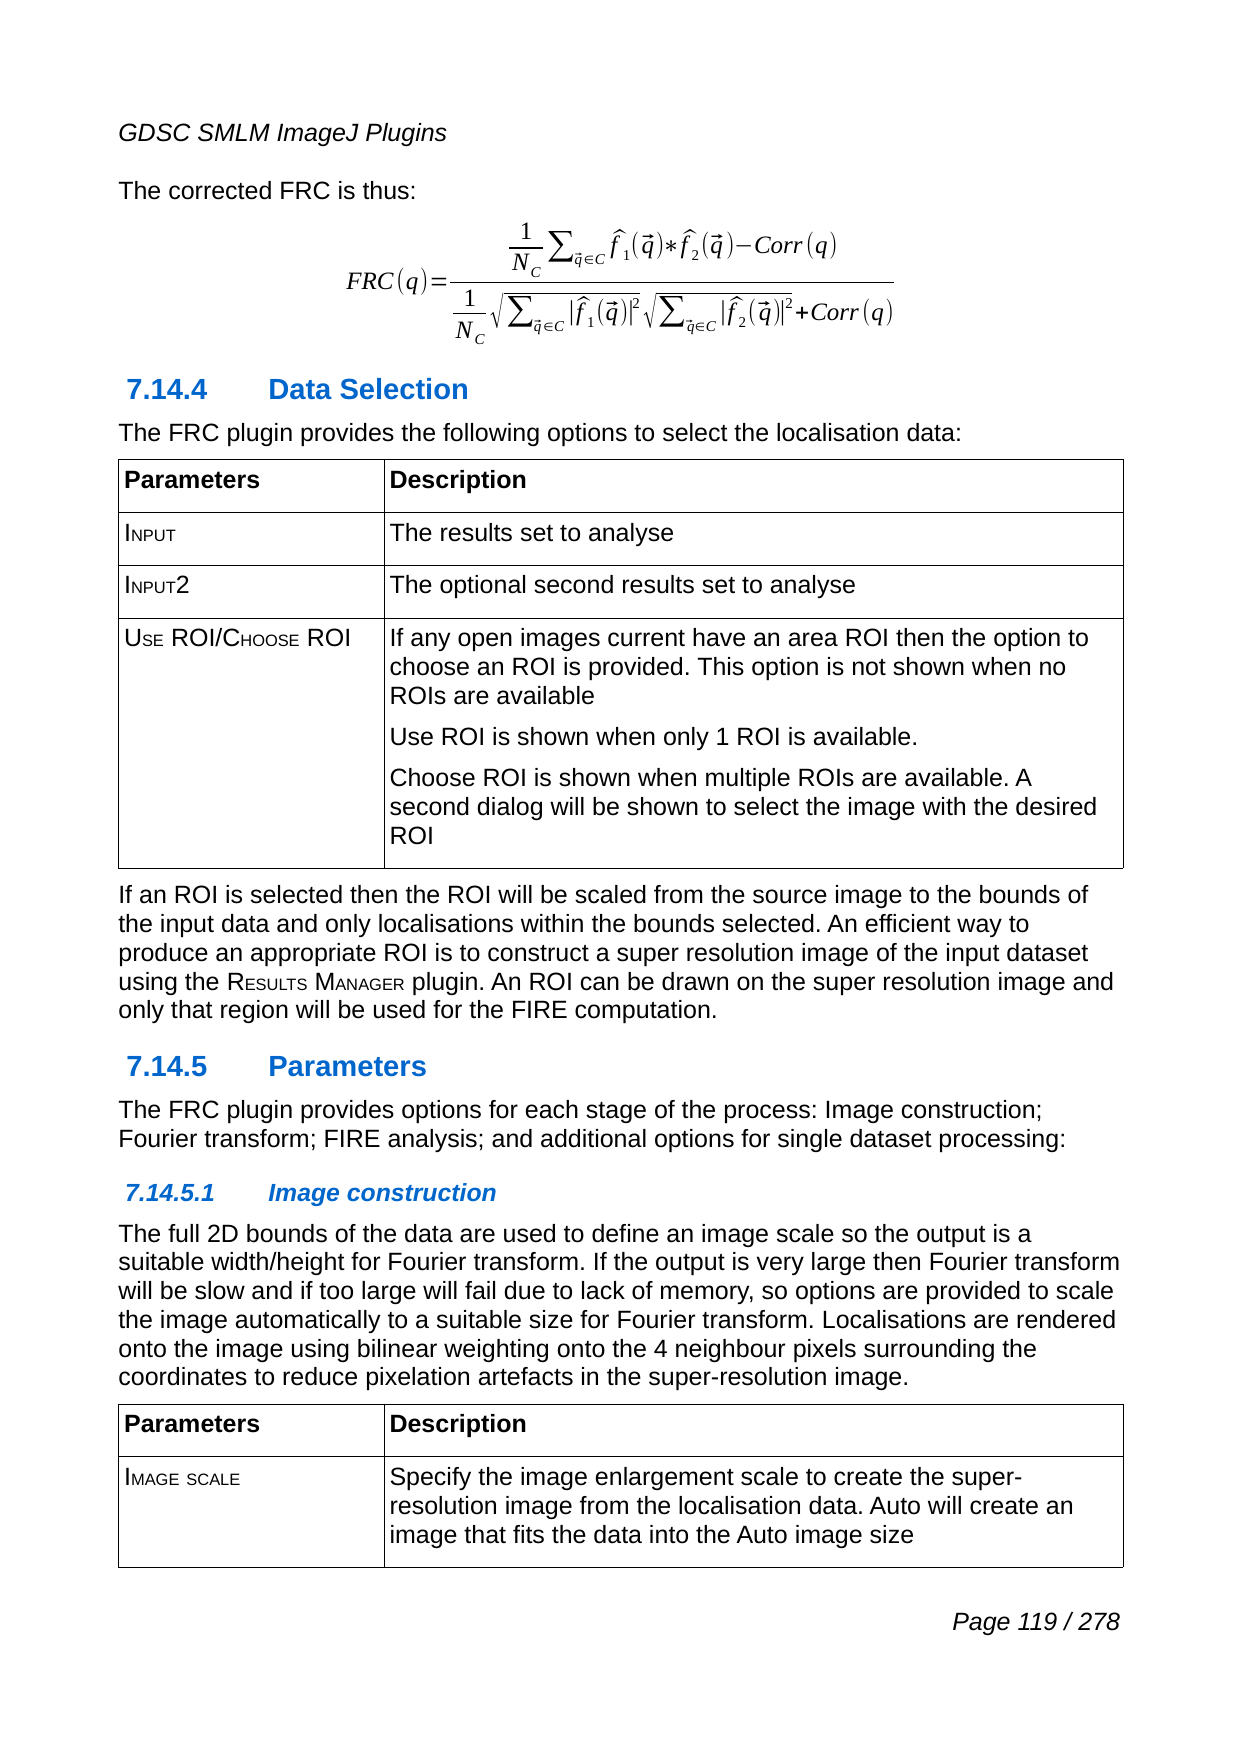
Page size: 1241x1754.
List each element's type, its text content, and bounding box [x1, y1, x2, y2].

table_cell Specify the image enlargement scale to create the super-resolution image from the localisation data. Auto will create an image that fits the data into the Auto image size [385, 1457, 1123, 1567]
table_cell Image scale [119, 1457, 384, 1567]
table_header Parameters [119, 1405, 384, 1456]
table_cell The optional second results set to analyse [385, 566, 1123, 617]
text If an ROI is selected then the ROI will be scaled from the source image to the bounds of the input data and only localisations within the bounds selected. An efficient way to produce an appropriate ROI is to construct a super resolution image of the input dataset using the Results Manager plugin. An ROI can be drawn on the super resolution image and only that region will be used for the FIRE computation. [118, 880, 1122, 1024]
text The corrected FRC is thus: [118, 176, 1122, 205]
subtitle Parameters [118, 1049, 1122, 1083]
table_cell Input2 [119, 566, 384, 617]
subtitle Image construction [118, 1178, 1122, 1206]
table_header Description [385, 1405, 1123, 1456]
table_cell Input [119, 513, 384, 565]
table_header Parameters [119, 460, 384, 512]
table_cell If any open images current have an area ROI then the option to choose an ROI is provided. This option is not shown when no ROIs are available Use ROI is shown when only 1 ROI is available. Choose ROI is shown when multiple ROIs are available. A second dialog will be shown to select the image with the desired ROI [385, 619, 1123, 868]
table_cell The results set to analyse [385, 513, 1123, 565]
text The FRC plugin provides the following options to select the localisation data: [118, 418, 1122, 447]
subtitle Data Selection [118, 372, 1122, 405]
table_header Description [385, 460, 1123, 512]
text The FRC plugin provides options for each stage of the process: Image construction; Fourier transform; FIRE analysis; and additional options for single dataset processing: [118, 1095, 1122, 1153]
table_cell Use ROI/Choose ROI [119, 619, 384, 868]
text The full 2D bounds of the data are used to define an image scale so the output is a suitable width/height for Fourier transform. If the output is very large then Fourier transform will be slow and if too large will fail due to lack of memory, so options are provided to scale the image automatically to a suitable size for Fourier transform. Localisations are rendered onto the image using bilinear weighting onto the 4 neighbour pixels surrounding the coordinates to reduce pixelation artefacts in the super-resolution image. [118, 1219, 1122, 1391]
